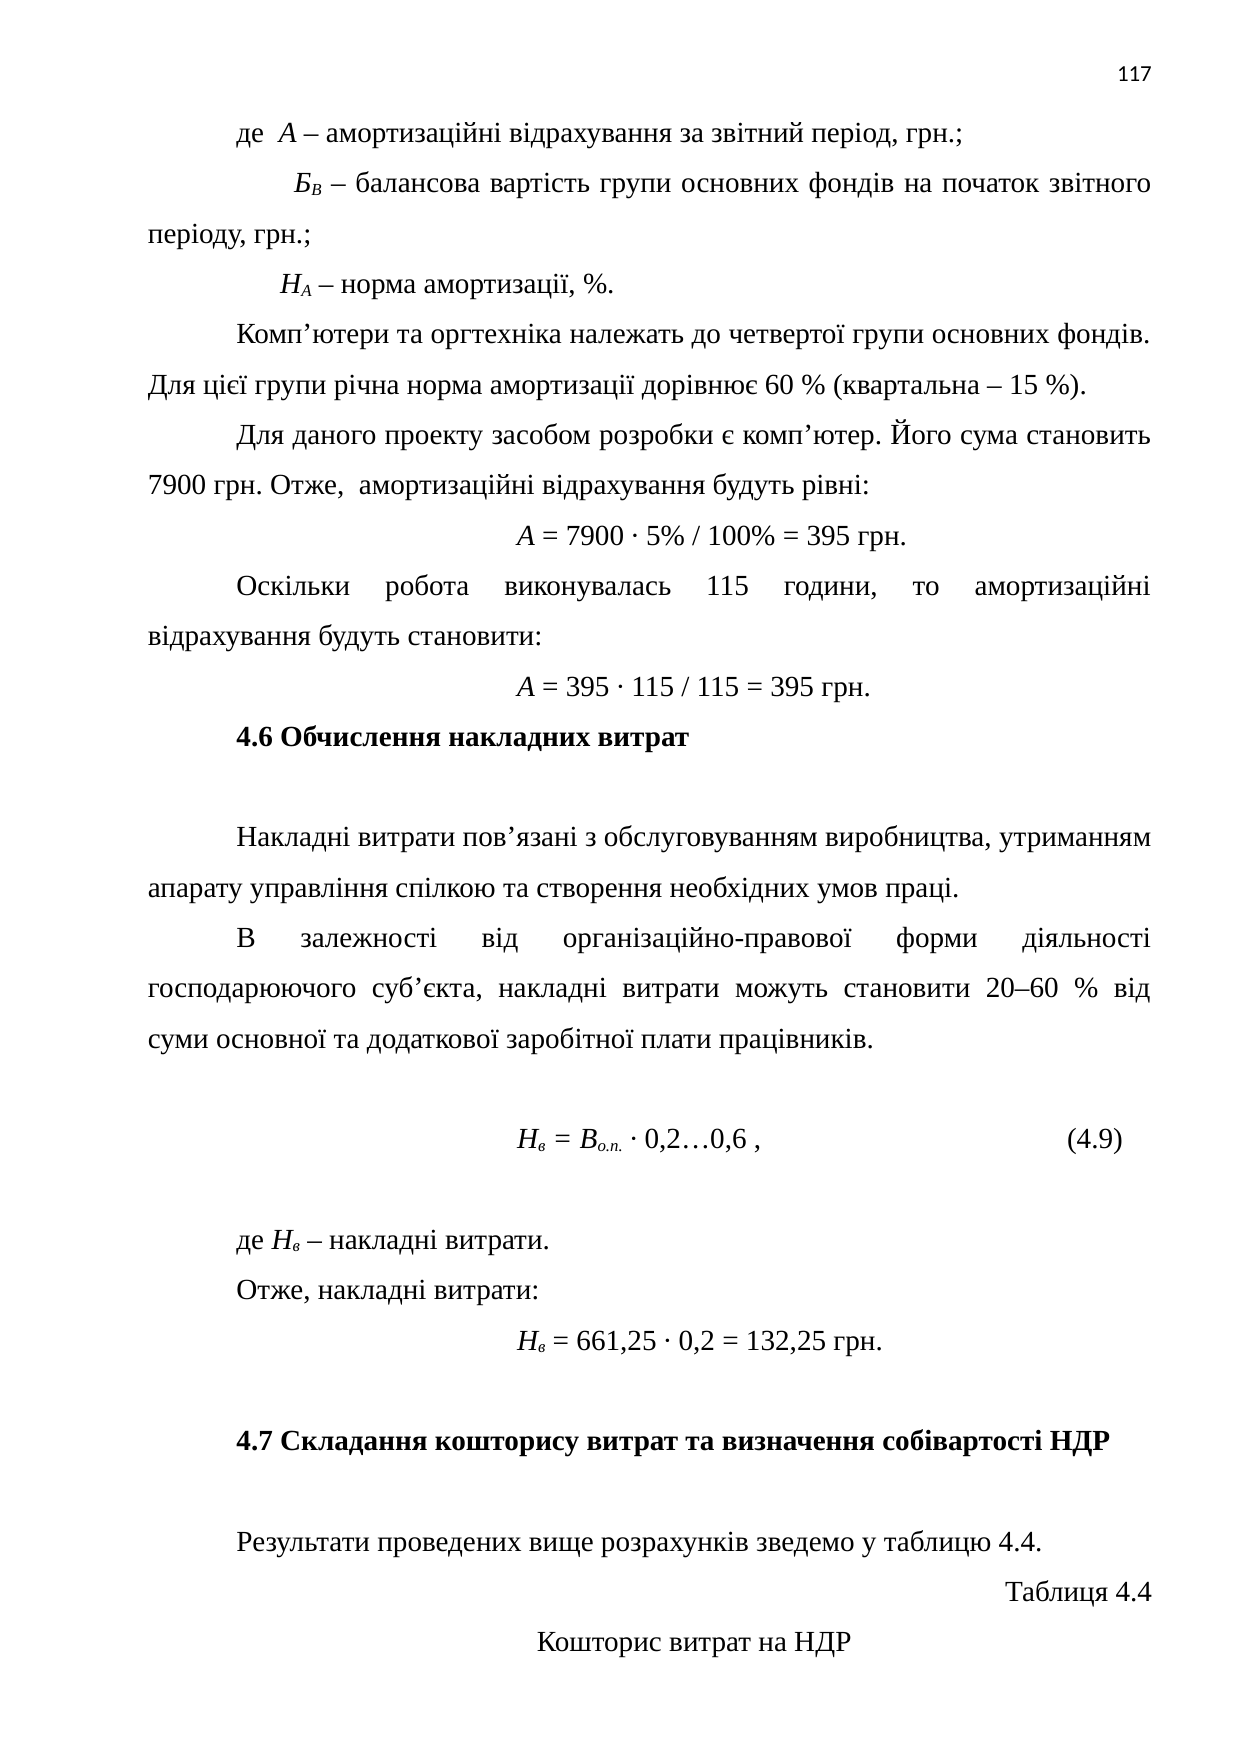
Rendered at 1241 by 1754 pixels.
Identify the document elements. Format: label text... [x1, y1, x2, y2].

text БВ – балансова вартість групи основних фондів на початок звітного періоду, грн.; [148, 166, 1152, 249]
text де А – амортизаційні відрахування за звітний період, грн.; [148, 115, 1152, 149]
subtitle 4.6 Обчислення накладних витрат [148, 719, 1152, 752]
text Нв = Во.п. ∙ 0,2…0,6 , (4.9) [148, 1121, 1152, 1155]
text Комп’ютери та оргтехніка належать до четвертої групи основних фондів. Для цієї групи річна норма амортизації дорівнює 60 % (квартальна – 15 %). [148, 316, 1152, 400]
text В залежності від організаційно-правової форми діяльності господарюючого суб’єкта, накладні витрати можуть становити 20–60 % від суми основної та додаткової заробітної плати працівників. [148, 920, 1152, 1054]
subtitle 4.7 Складання кошторису витрат та визначення собівартості НДР [148, 1423, 1152, 1457]
text Оскільки робота виконувалась 115 години, то амортизаційні відрахування будуть становити: [148, 568, 1152, 652]
text Результати проведених вище розрахунків зведемо у таблицю 4.4. [148, 1524, 1152, 1557]
text Нв = 661,25 ∙ 0,2 = 132,25 грн. [148, 1323, 1152, 1356]
text де Нв – накладні витрати. [148, 1222, 1152, 1256]
text Кошторис витрат на НДР [148, 1624, 1152, 1658]
text Накладні витрати пов’язані з обслуговуванням виробництва, утриманням апарату управління спілкою та створення необхідних умов праці. [148, 819, 1152, 903]
text А = 395 ∙ 115 / 115 = 395 грн. [148, 669, 1152, 702]
text Отже, накладні витрати: [148, 1272, 1152, 1306]
text Для даного проекту засобом розробки є комп’ютер. Його сума становить 7900 грн. Отже, амортизаційні відрахування будуть рівні: [148, 417, 1152, 501]
text A = 7900 ∙ 5% / 100% = 395 грн. [148, 518, 1152, 551]
text НА – норма амортизації, %. [148, 266, 1152, 300]
text Таблиця 4.4 [148, 1574, 1152, 1608]
